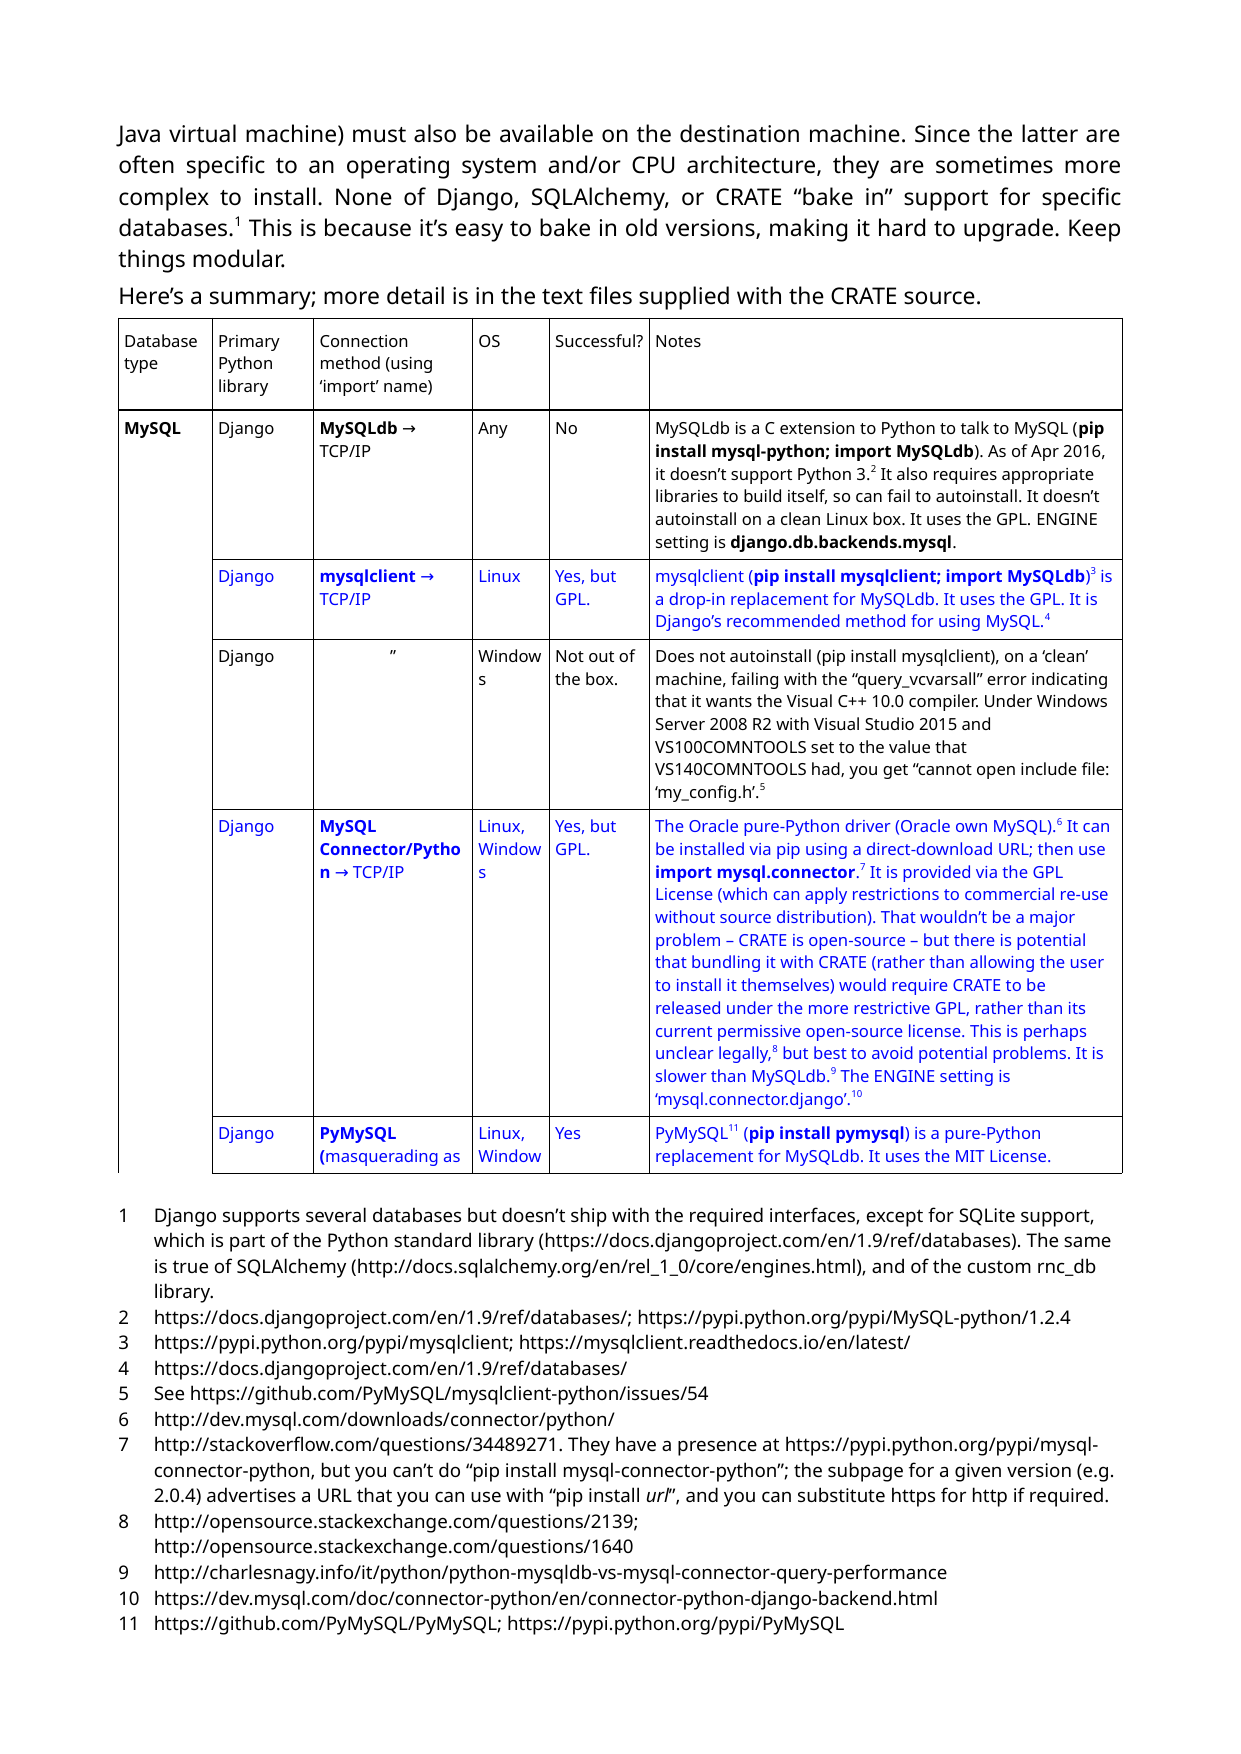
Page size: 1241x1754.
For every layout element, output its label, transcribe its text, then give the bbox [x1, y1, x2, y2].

table_cell Django [213, 1117, 313, 1173]
table_cell MySQL [119, 411, 212, 559]
table_cell Does not autoinstall (pip install mysqlclient), on a ‘clean’ machine, failing with the “query_vcvarsall” error indicating that it wants the Visual C++ 10.0 compiler. Under Windows Server 2008 R2 with Visual Studio 2015 and VS100COMNTOOLS set to the value that VS140COMNTOOLS had, you get “cannot open include file: ‘my_config.h’. [650, 640, 1122, 809]
table_cell ” [314, 640, 472, 809]
table_cell MySQLdb → TCP/IP [314, 411, 472, 559]
table_cell Any [473, 411, 549, 559]
table_cell [119, 639, 212, 809]
table_cell PyMySQL (pip install pymysql) is a pure-Python replacement for MySQLdb. It uses the MIT License. [650, 1117, 1122, 1173]
table_header Connection method (using ‘import’ name) [314, 319, 472, 409]
table_cell Yes [550, 1117, 649, 1173]
table_header Database type [119, 319, 212, 409]
table_cell Yes, but GPL. [550, 810, 649, 1116]
table_cell Not out of the box. [550, 640, 649, 809]
table_header Primary Python library [213, 319, 313, 409]
table_cell Django [213, 411, 313, 559]
text Django supports several databases but doesn’t ship with the required interfaces, except for SQLite support, which is part of the Python standard library (https://docs.djangoproject.com/en/1.9/ref/databases). The same is true of SQLAlchemy (http://docs.sqlalchemy.org/en/rel_1_0/core/engines.html), and of the custom rnc_db library. [118, 1202, 1122, 1304]
table_cell Django [213, 810, 313, 1116]
table_cell Linux [473, 560, 549, 638]
table_cell Yes, but GPL. [550, 560, 649, 638]
table_cell Linux, Windows [473, 810, 549, 1116]
table_cell Django [213, 640, 313, 809]
table_cell Linux, Window [473, 1117, 549, 1173]
table_header OS [473, 319, 549, 409]
table_cell No [550, 411, 649, 559]
table_cell Django [213, 560, 313, 638]
table_cell MySQLdb is a C extension to Python to talk to MySQL (pip install mysql-python; import MySQLdb). As of Apr 2016, it doesn’t support Python 3. It also requires appropriate libraries to build itself, so can fail to autoinstall. It doesn’t autoinstall on a clean Linux box. It uses the GPL. ENGINE setting is django.db.backends.mysql. [650, 411, 1122, 559]
table_cell Windows [473, 640, 549, 809]
table_header Notes [650, 319, 1122, 409]
table_cell [119, 809, 212, 1116]
table_cell [119, 1116, 212, 1173]
table_cell [119, 559, 212, 638]
table_cell mysqlclient → TCP/IP [314, 560, 472, 638]
table_cell The Oracle pure-Python driver (Oracle own MySQL). It can be installed via pip using a direct-download URL; then use import mysql.connector. It is provided via the GPL License (which can apply restrictions to commercial re-use without source distribution). That wouldn’t be a major problem – CRATE is open-source – but there is potential that bundling it with CRATE (rather than allowing the user to install it themselves) would require CRATE to be released under the more restrictive GPL, rather than its current permissive open-source license. This is perhaps unclear legally, but best to avoid potential problems. It is slower than MySQLdb. The ENGINE setting is ‘mysql.connector.django’. [650, 810, 1122, 1116]
text Here’s a summary; more detail is in the text files supplied with the CRATE source. [118, 280, 1122, 312]
table_cell mysqlclient (pip install mysqlclient; import MySQLdb) is a drop-in replacement for MySQLdb. It uses the GPL. It is Django’s recommended method for using MySQL. [650, 560, 1122, 638]
table_header Successful? [550, 319, 649, 409]
table_cell MySQL Connector/Python → TCP/IP [314, 810, 472, 1116]
text Java virtual machine) must also be available on the destination machine. Since the latter are often specific to an operating system and/or CPU architecture, they are sometimes more complex to install. None of Django, SQLAlchemy, or CRATE “bake in” support for specific databases. This is because it’s easy to bake in old versions, making it hard to upgrade. Keep things modular. [118, 118, 1122, 274]
table_cell PyMySQL (masquerading as [314, 1117, 472, 1173]
